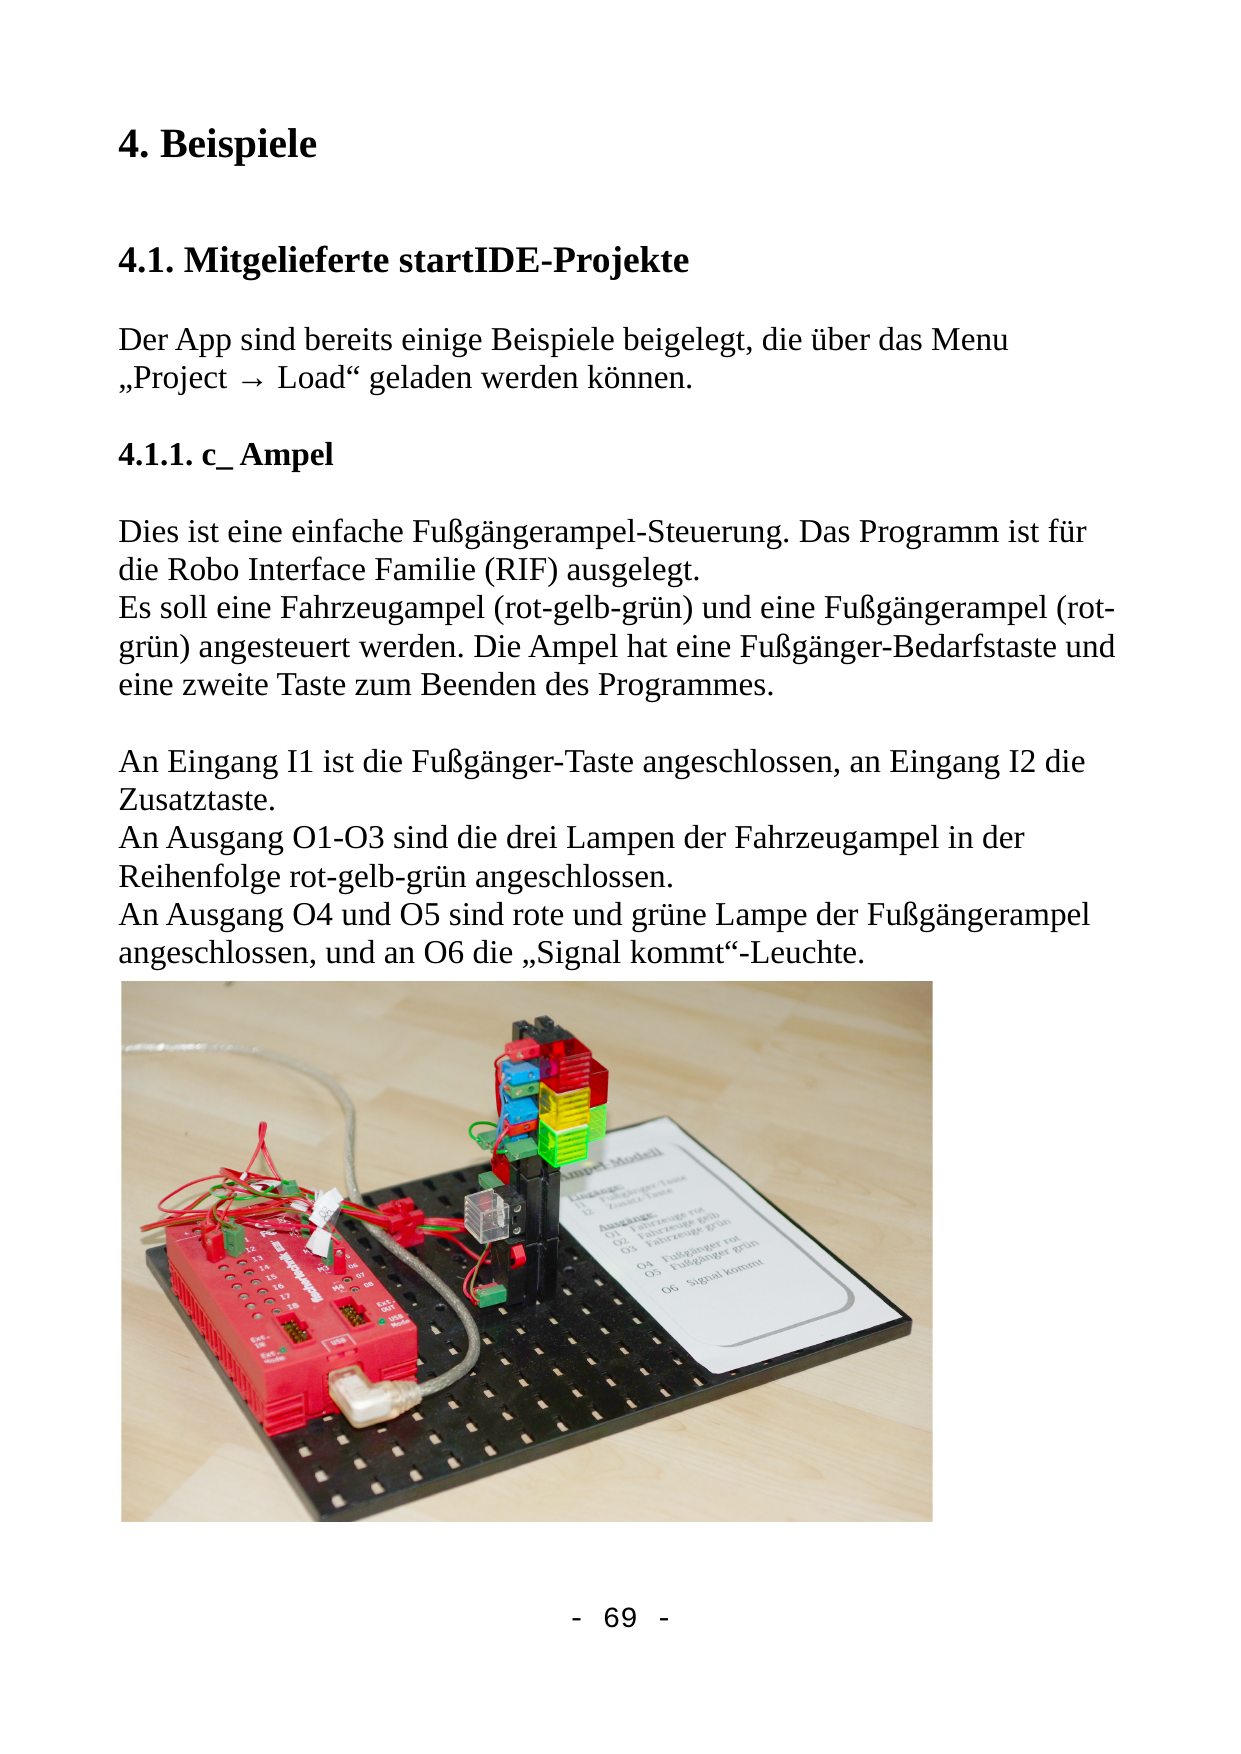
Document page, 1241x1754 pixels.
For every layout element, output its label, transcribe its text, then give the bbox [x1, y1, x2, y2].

picture [121, 981, 933, 1522]
text Dies ist eine einfache Fußgängerampel-Steuerung. Das Programm ist für die Robo Interface Familie (RIF) ausgelegt. [118, 511, 1122, 588]
text 4.1. Mitgelieferte startIDE-Projekte [118, 238, 1122, 281]
text Es soll eine Fahrzeugampel (rot-gelb-grün) und eine Fußgängerampel (rot-grün) angesteuert werden. Die Ampel hat eine Fußgänger-Bedarfstaste und eine zweite Taste zum Beenden des Programmes. [118, 588, 1122, 703]
text An Eingang I1 ist die Fußgänger-Taste angeschlossen, an Eingang I2 die Zusatztaste. [118, 741, 1122, 818]
text Der App sind bereits einige Beispiele beigelegt, die über das Menu „Project → Load“ geladen werden können. [118, 319, 1122, 396]
text 4.1.1. c_ Ampel [118, 434, 1122, 473]
text An Ausgang O1-O3 sind die drei Lampen der Fahrzeugampel in der Reihenfolge rot-gelb-grün angeschlossen. [118, 818, 1122, 894]
text An Ausgang O4 und O5 sind rote und grüne Lampe der Fußgängerampel angeschlossen, und an O6 die „Signal kommt“-Leuchte. [118, 894, 1122, 971]
text 4. Beispiele [118, 118, 1122, 166]
